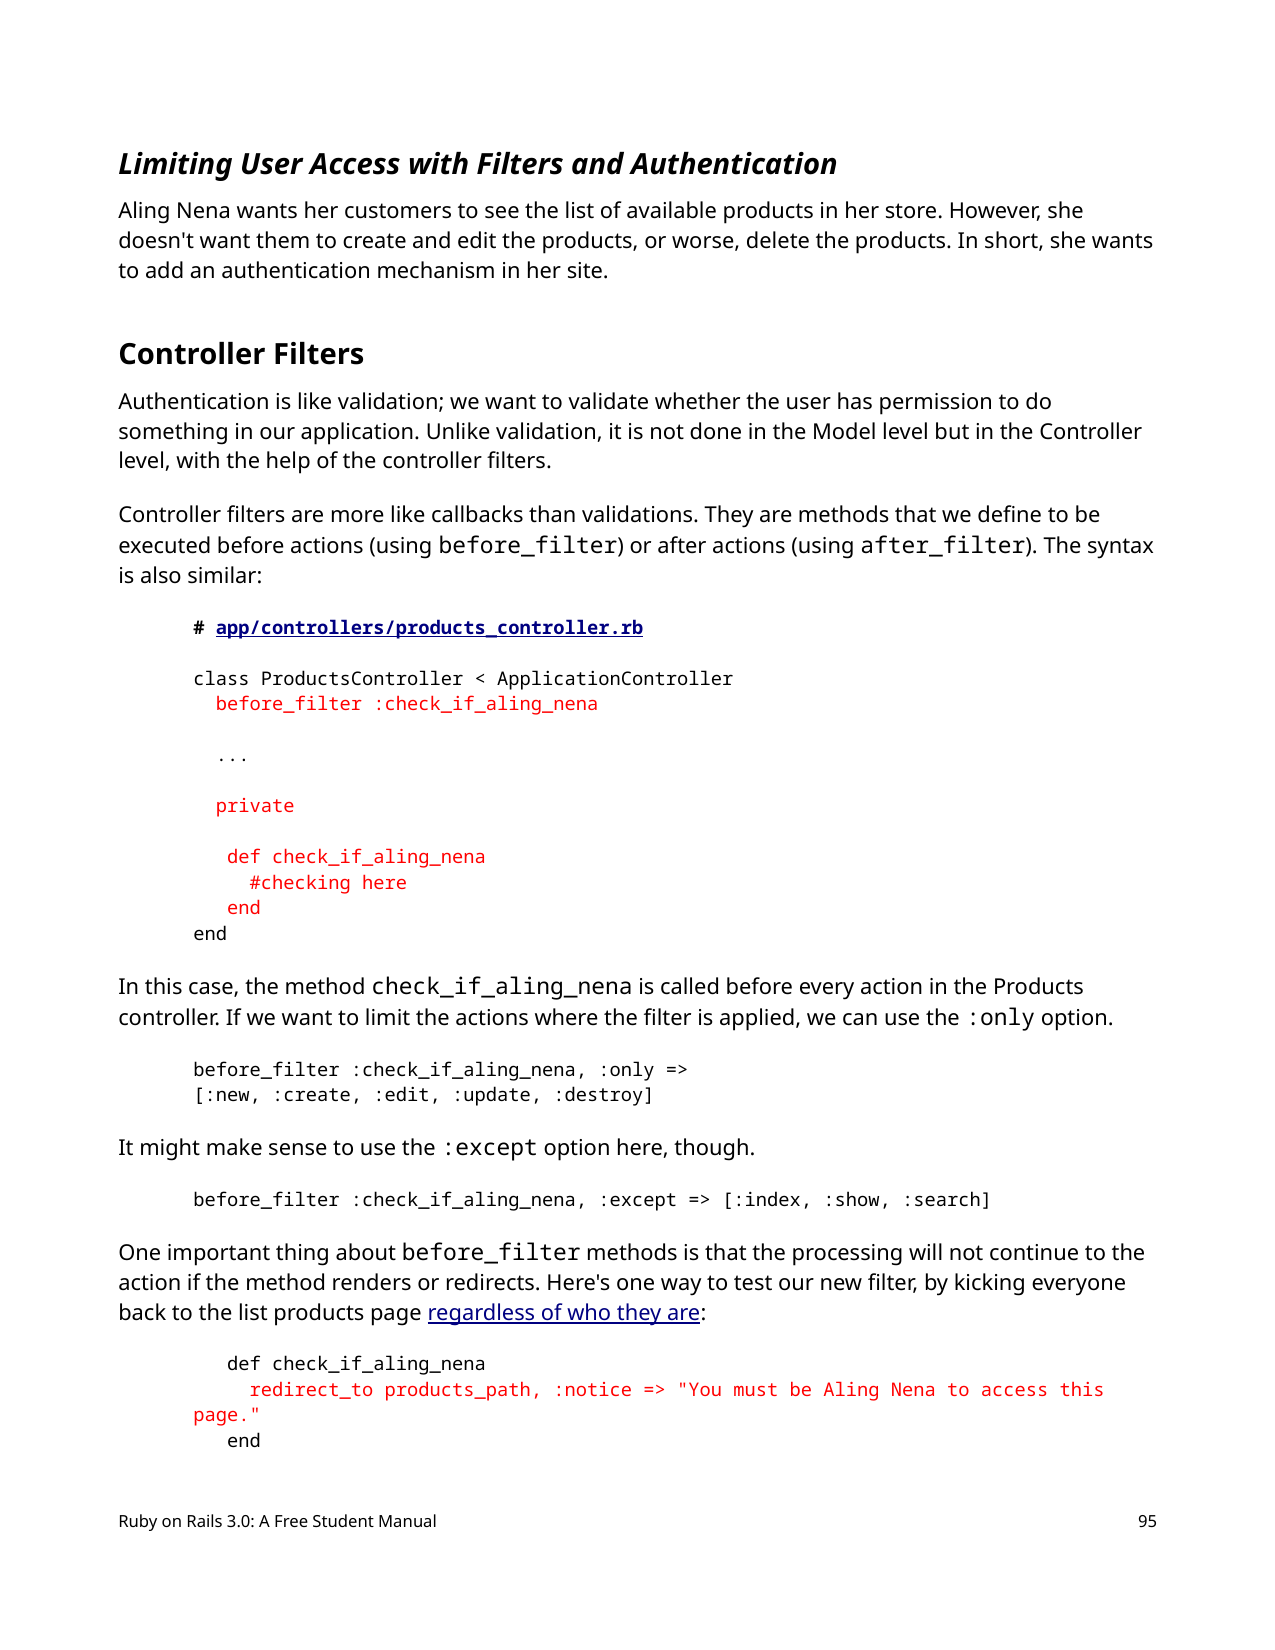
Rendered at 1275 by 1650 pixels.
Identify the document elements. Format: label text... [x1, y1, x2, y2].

text def check_if_aling_nena redirect_to products_path, :notice => "You must be Aling Nena to access this page." end [193, 1351, 1157, 1453]
text Aling Nena wants her customers to see the list of available products in her store. However, she doesn't want them to create and edit the products, or worse, delete the products. In short, she wants to add an authentication mechanism in her site. [118, 195, 1157, 285]
subtitle Controller Filters [118, 334, 1157, 373]
text Controller filters are more like callbacks than validations. They are methods that we define to be executed before actions (using before_filter) or after actions (using after_filter). The syntax is also similar: [118, 499, 1157, 590]
text It might make sense to use the :except option here, though. [118, 1131, 1157, 1162]
subtitle Limiting User Access with Filters and Authentication [118, 143, 1157, 183]
text One important thing about before_filter methods is that the processing will not continue to the action if the method renders or redirects. Here's one way to test our new filter, by kicking everyone back to the list products page regardless of who they are: [118, 1236, 1157, 1327]
text before_filter :check_if_aling_nena, :except => [:index, :show, :search] [193, 1186, 1157, 1212]
text Authentication is like validation; we want to validate whether the user has permission to do something in our application. Unlike validation, it is not done in the Model level but in the Controller level, with the help of the controller filters. [118, 386, 1157, 475]
text before_filter :check_if_aling_nena, :only => [:new, :create, :edit, :update, :destroy] [193, 1056, 1157, 1107]
text # app/controllers/products_controller.rb class ProductsController < ApplicationController before_filter :check_if_aling_nena ... private def check_if_aling_nena #checking here end end [193, 614, 1157, 946]
text In this case, the method check_if_aling_nena is called before every action in the Products controller. If we want to limit the actions where the filter is applied, we can use the :only option. [118, 970, 1157, 1032]
